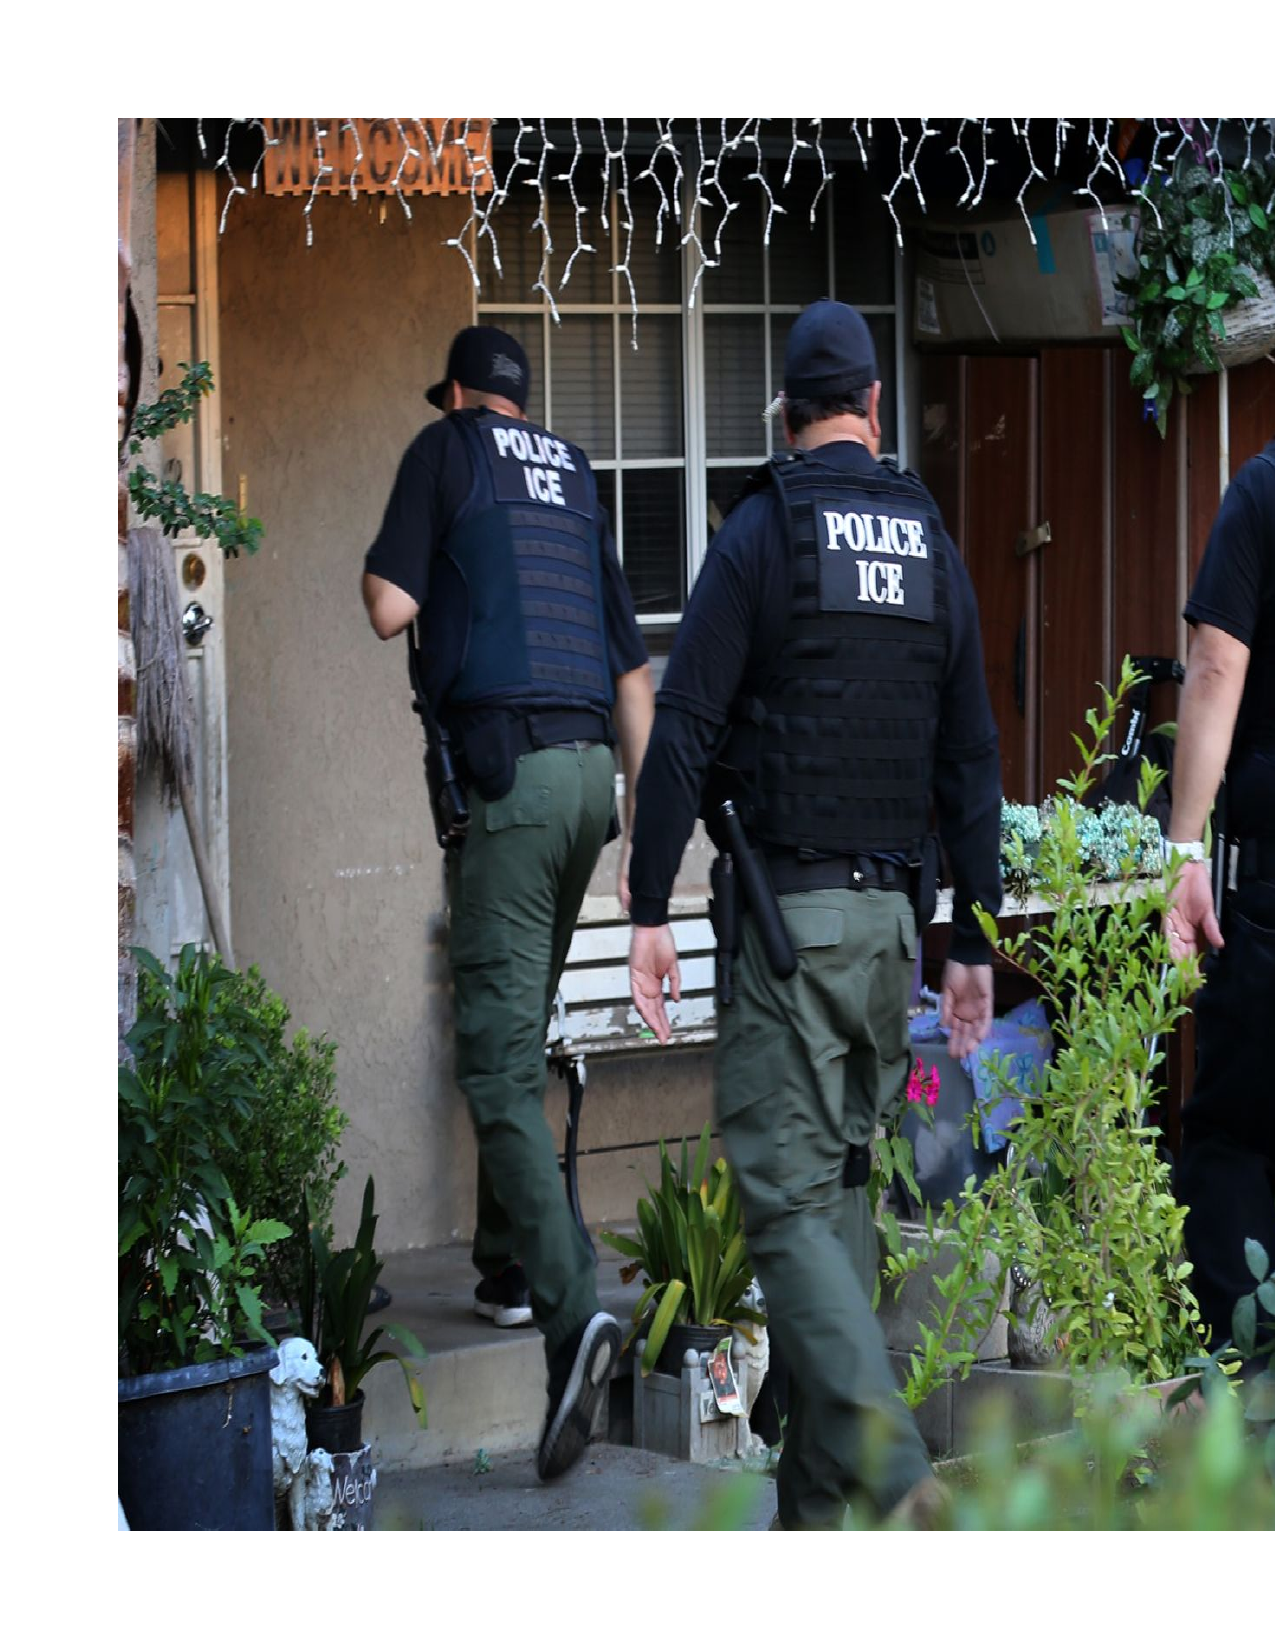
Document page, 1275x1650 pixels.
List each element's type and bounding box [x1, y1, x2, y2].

picture [118, 118, 1275, 1531]
